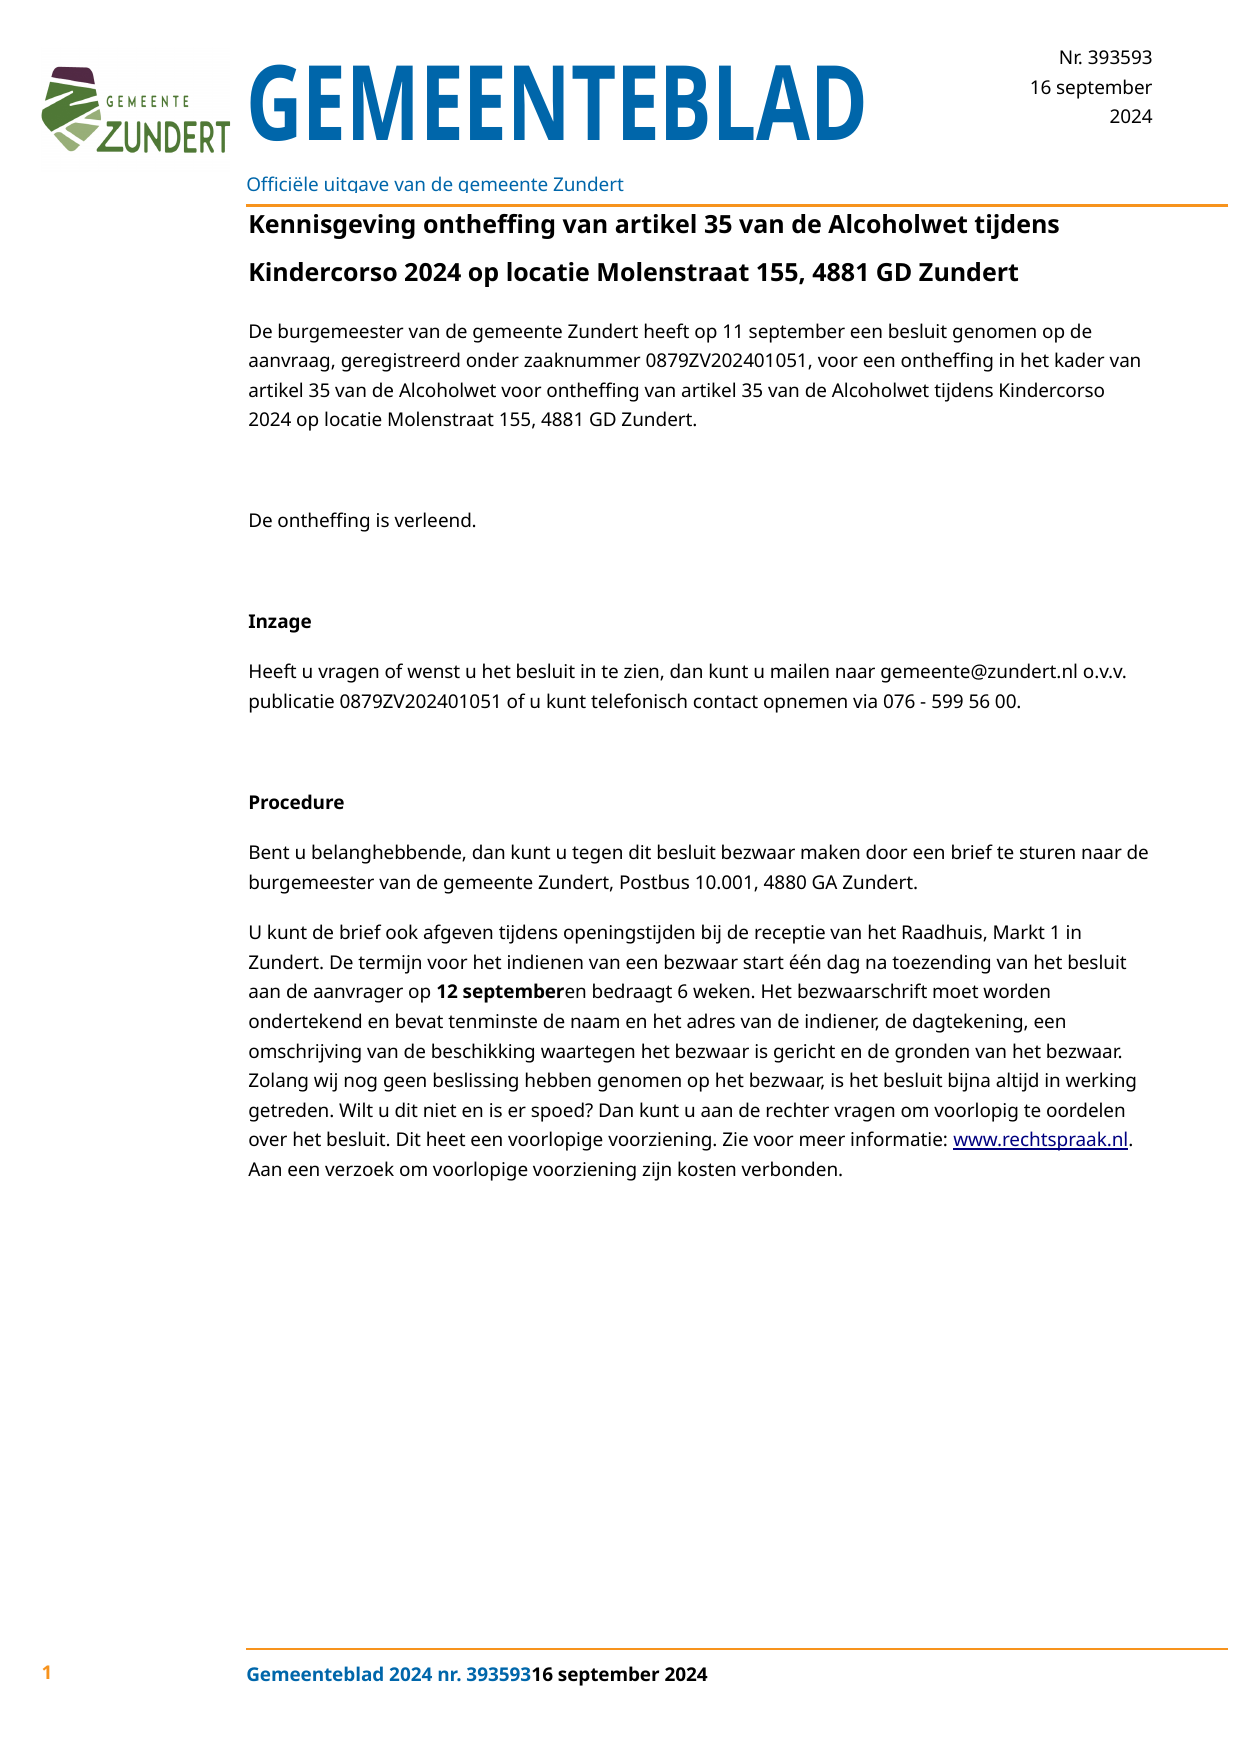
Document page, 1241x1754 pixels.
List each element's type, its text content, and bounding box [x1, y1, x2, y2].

text Inzage [248, 608, 1152, 634]
text Heeft u vragen of wenst u het besluit in te zien, dan kunt u mailen naar gemeente@zundert.nl o.v.v. publicatie 0879ZV202401051 of u kunt telefonisch contact opnemen via 076 - 599 56 00. [248, 659, 1152, 714]
text De ontheffing is verleend. [248, 507, 1152, 533]
text Procedure [248, 789, 1152, 815]
text U kunt de brief ook afgeven tijdens openingstijden bij de receptie van het Raadhuis, Markt 1 in Zundert. De termijn voor het indienen van een bezwaar start één dag na toezending van het besluit aan de aanvrager op 12 septemberen bedraagt 6 weken. Het bezwaarschrift moet worden ondertekend en bevat tenminste de naam en het adres van de indiener, de dagtekening, een omschrijving van de beschikking waartegen het bezwaar is gericht en de gronden van het bezwaar. Zolang wij nog geen beslissing hebben genomen op het bezwaar, is het besluit bijna altijd in werking getreden. Wilt u dit niet en is er spoed? Dan kunt u aan de rechter vragen om voorlopig te oordelen over het besluit. Dit heet een voorlopige voorziening. Zie voor meer informatie: www.rechtspraak.nl. Aan een verzoek om voorlopige voorziening zijn kosten verbonden. [248, 919, 1152, 1182]
text Kennisgeving ontheffing van artikel 35 van de Alcoholwet tijdens Kindercorso 2024 op locatie Molenstraat 155, 4881 GD Zundert [248, 207, 1152, 288]
picture [41, 47, 231, 172]
text Bent u belanghebbende, dan kunt u tegen dit besluit bezwaar maken door een brief te sturen naar de burgemeester van de gemeente Zundert, Postbus 10.001, 4880 GA Zundert. [248, 839, 1152, 895]
text De burgemeester van de gemeente Zundert heeft op 11 september een besluit genomen op de aanvraag, geregistreerd onder zaaknummer 0879ZV202401051, voor een ontheffing in het kader van artikel 35 van de Alcoholwet voor ontheffing van artikel 35 van de Alcoholwet tijdens Kindercorso 2024 op locatie Molenstraat 155, 4881 GD Zundert. [248, 318, 1152, 432]
